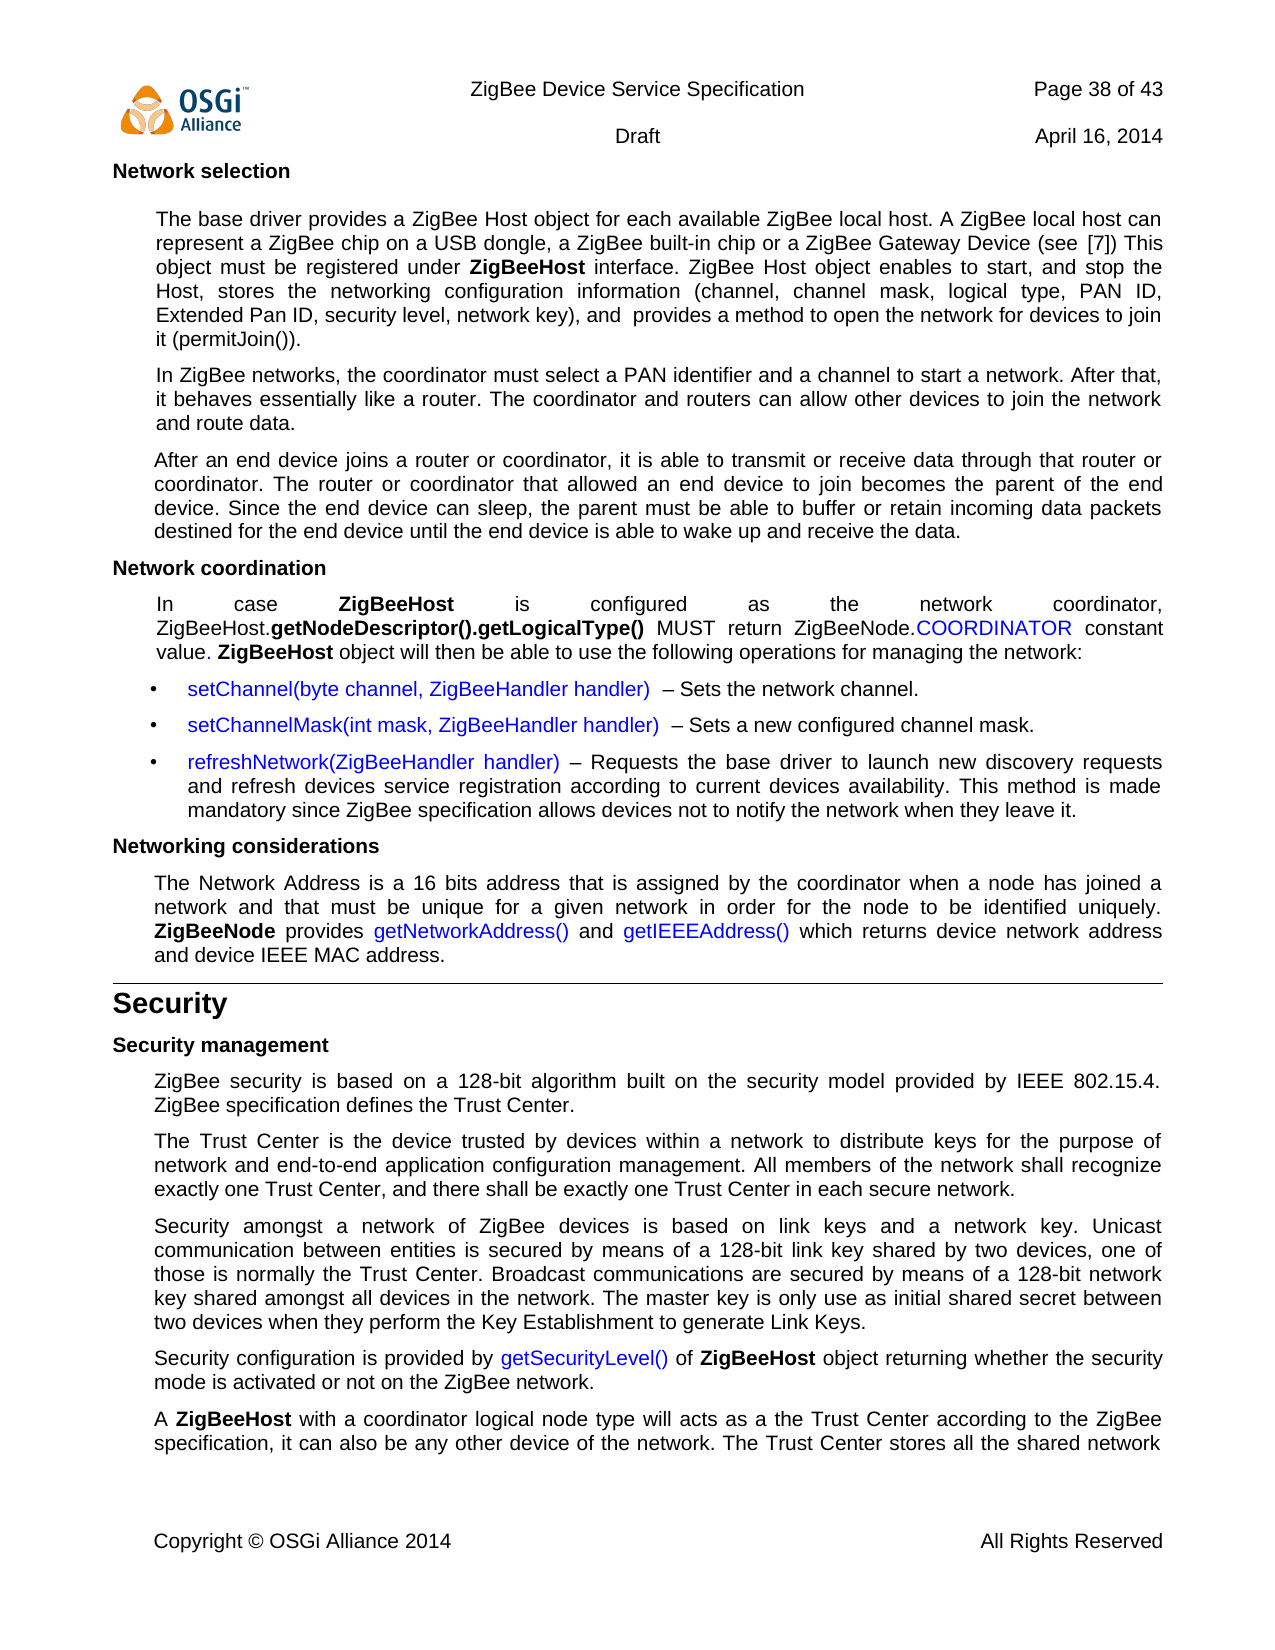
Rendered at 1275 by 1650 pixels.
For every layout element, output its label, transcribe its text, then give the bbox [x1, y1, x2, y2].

text The Network Address is a 16 bits address that is assigned by the coordinator when a node has joined a network and that must be unique for a given network in order for the node to be identified uniquely. ZigBeeNode provides getNetworkAddress() and getIEEEAddress() which returns device network address and device IEEE MAC address. [154, 871, 1163, 967]
list setChannelMask(int mask, ZigBeeHandler handler) – Sets a new configured channel mask. [150, 713, 1163, 737]
list Security management [112, 1032, 1163, 1056]
text Security amongst a network of ZigBee devices is based on link keys and a network key. Unicast communication between entities is secured by means of a 128-bit link key shared by two devices, one of those is normally the Trust Center. Broadcast communications are secured by means of a 128-bit network key shared amongst all devices in the network. The master key is only use as initial shared secret between two devices when they perform the Key Establishment to generate Link Keys. [154, 1214, 1163, 1333]
text Security configuration is provided by getSecurityLevel() of ZigBeeHost object returning whether the security mode is activated or not on the ZigBee network. [154, 1346, 1163, 1394]
text The base driver provides a ZigBee Host object for each available ZigBee local host. A ZigBee local host can represent a ZigBee chip on a USB dongle, a ZigBee built-in chip or a ZigBee Gateway Device (see [7].) This object must be registered under ZigBeeHost interface. ZigBee Host object enables to start, and stop the Host, stores the networking configuration information (channel, channel mask, logical type, PAN ID, Extended Pan ID, security level, network key), and provides a method to open the network for devices to join it (permitJoin()). [156, 207, 1163, 351]
list setChannel(byte channel, ZigBeeHandler handler) – Sets the network channel. [150, 677, 1163, 701]
text The Trust Center is the device trusted by devices within a network to distribute keys for the purpose of network and end-to-end application configuration management. All members of the network shall recognize exactly one Trust Center, and there shall be exactly one Trust Center in each secure network. [154, 1129, 1163, 1201]
text After an end device joins a router or coordinator, it is able to transmit or receive data through that router or coordinator. The router or coordinator that allowed an end device to join becomes the parent of the end device. Since the end device can sleep, the parent must be able to buffer or retain incoming data packets destined for the end device until the end device is able to wake up and receive the data. [154, 447, 1163, 543]
subtitle Security [112, 984, 1163, 1020]
text In case ZigBeeHost is configured as the network coordinator, ZigBeeHost.getNodeDescriptor().getLogicalType() MUST return ZigBeeNode.COORDINATOR constant value. ZigBeeHost object will then be able to use the following operations for managing the network: [156, 592, 1163, 664]
text A ZigBeeHost with a coordinator logical node type will acts as a the Trust Center according to the ZigBee specification, it can also be any other device of the network. The Trust Center stores all the shared network [154, 1406, 1163, 1454]
list Network selection [112, 159, 1163, 183]
list refreshNetwork(ZigBeeHandler handler) – Requests the base driver to launch new discovery requests and refresh devices service registration according to current devices availability. This method is made mandatory since ZigBee specification allows devices not to notify the network when they leave it. [150, 750, 1163, 822]
text In ZigBee networks, the coordinator must select a PAN identifier and a channel to start a network. After that, it behaves essentially like a router. The coordinator and routers can allow other devices to join the network and route data. [156, 363, 1163, 435]
list Networking considerations [112, 834, 1163, 858]
text ZigBee security is based on a 128-bit algorithm built on the security model provided by IEEE 802.15.4. ZigBee specification defines the Trust Center. [154, 1069, 1163, 1117]
picture [113, 78, 257, 142]
text Network coordination [112, 556, 1163, 580]
